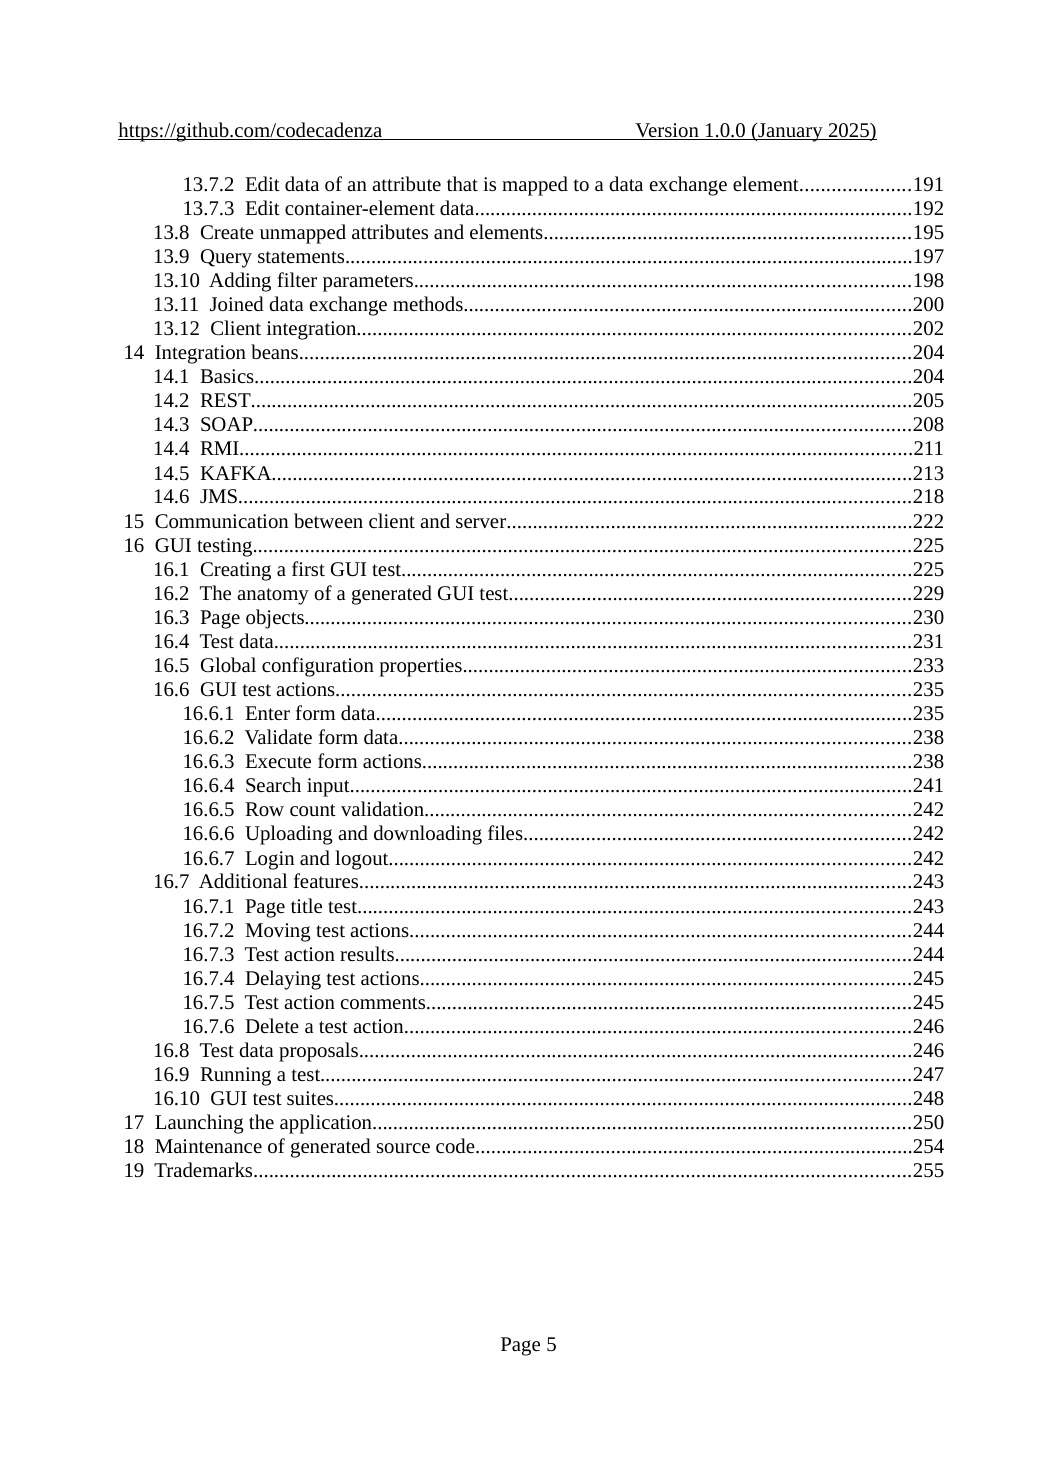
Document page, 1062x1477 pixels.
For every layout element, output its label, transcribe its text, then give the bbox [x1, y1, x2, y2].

text 13.12 Client integration 202 [148, 316, 944, 340]
text 16.7.5 Test action comments 245 [177, 990, 944, 1014]
text 16.6.3 Execute form actions 238 [177, 749, 944, 773]
text 14.5 KAFKA 213 [148, 460, 944, 484]
text 16.9 Running a test 247 [148, 1062, 944, 1086]
text 16.7.2 Moving test actions 244 [177, 918, 944, 942]
text 16.7.4 Delaying test actions 245 [177, 966, 944, 990]
text 13.11 Joined data exchange methods 200 [148, 292, 944, 316]
text 19 Trademarks 255 [118, 1158, 944, 1182]
text 16.2 The anatomy of a generated GUI test 229 [148, 581, 944, 605]
text 13.7.3 Edit container-element data 192 [177, 196, 944, 220]
text 16.4 Test data 231 [148, 629, 944, 653]
text 16.6.4 Search input 241 [177, 773, 944, 797]
text 16.7.1 Page title test 243 [177, 893, 944, 918]
text 14.4 RMI 211 [148, 436, 944, 460]
text 14 Integration beans 204 [118, 340, 944, 364]
text 16 GUI testing 225 [118, 533, 944, 557]
text 13.9 Query statements 197 [148, 244, 944, 268]
text 16.6.1 Enter form data 235 [177, 701, 944, 725]
text 16.7.6 Delete a test action 246 [177, 1014, 944, 1038]
text 13.8 Create unmapped attributes and elements 195 [148, 220, 944, 244]
text 16.7 Additional features 243 [148, 869, 944, 893]
text 16.7.3 Test action results 244 [177, 942, 944, 966]
text 16.6 GUI test actions 235 [148, 677, 944, 701]
text 16.6.7 Login and logout 242 [177, 845, 944, 869]
text 16.6.6 Uploading and downloading files 242 [177, 821, 944, 845]
text 14.1 Basics 204 [148, 364, 944, 388]
text 18 Maintenance of generated source code 254 [118, 1134, 944, 1158]
text 14.6 JMS 218 [148, 484, 944, 508]
text 15 Communication between client and server 222 [118, 508, 944, 533]
text 16.6.5 Row count validation 242 [177, 797, 944, 821]
text 14.2 REST 205 [148, 388, 944, 412]
text 16.10 GUI test suites 248 [148, 1086, 944, 1110]
text 16.5 Global configuration properties 233 [148, 653, 944, 677]
text 17 Launching the application 250 [118, 1110, 944, 1134]
text 16.1 Creating a first GUI test 225 [148, 557, 944, 581]
text 16.8 Test data proposals 246 [148, 1038, 944, 1062]
text 13.7.2 Edit data of an attribute that is mapped to a data exchange element 191 [177, 172, 944, 196]
text 13.10 Adding filter parameters 198 [148, 268, 944, 292]
text 16.3 Page objects 230 [148, 605, 944, 629]
text 14.3 SOAP 208 [148, 412, 944, 436]
text 16.6.2 Validate form data 238 [177, 725, 944, 749]
